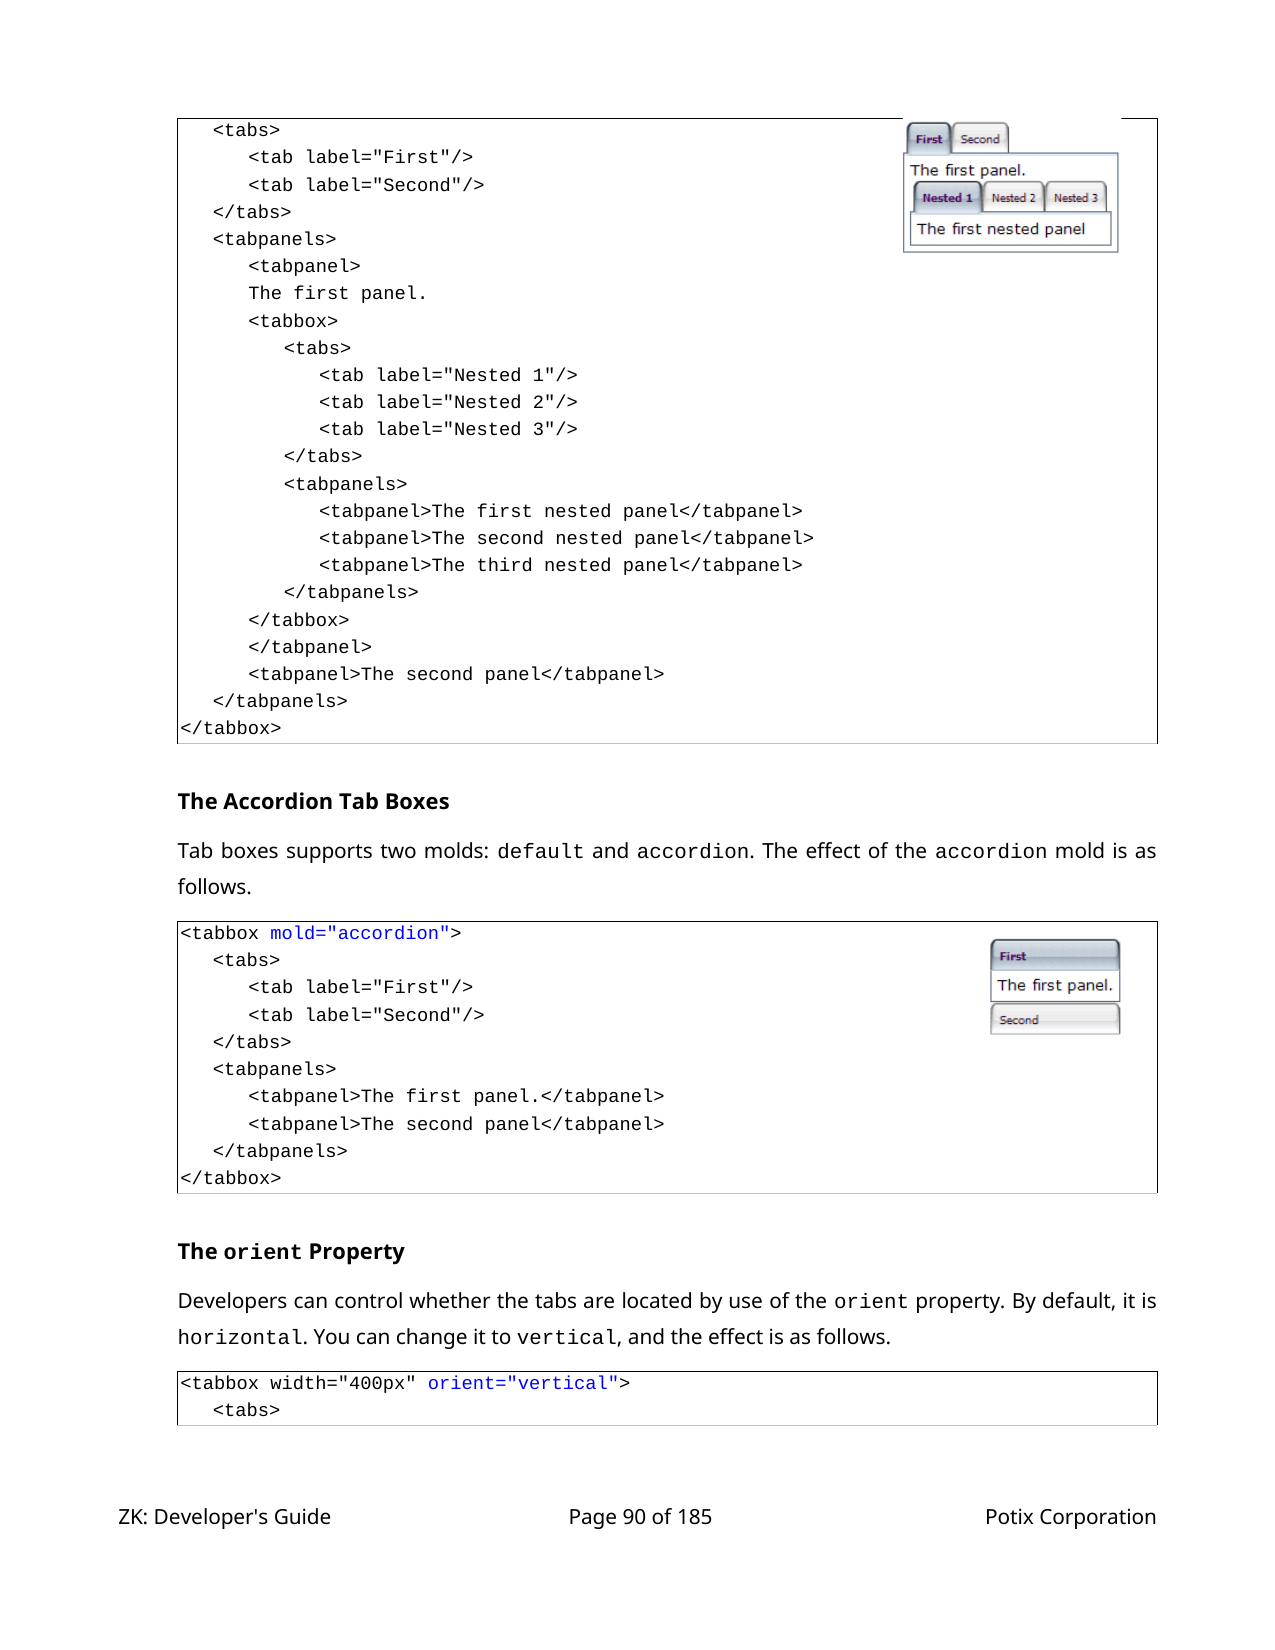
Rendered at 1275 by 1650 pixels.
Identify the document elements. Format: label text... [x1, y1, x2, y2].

text The first panel. [178, 281, 1157, 306]
text </tabs> [178, 1030, 1157, 1054]
text [1125, 948, 1157, 972]
text <tabs> [178, 119, 902, 142]
text <tabbox> [178, 308, 1157, 333]
text <tabbox mold="accordion"> [178, 922, 1157, 945]
text <tabpanel>The first panel.</tabpanel> [178, 1084, 1157, 1108]
text <tabpanel>The second panel</tabpanel> [178, 662, 1157, 686]
text <tab label="First"/> [178, 145, 902, 169]
text <tabs> [178, 948, 987, 972]
text <tab label="Nested 1"/> [178, 363, 1157, 387]
subtitle The Accordion Tab Boxes [177, 786, 1157, 816]
text [1122, 200, 1157, 224]
text [1122, 227, 1157, 251]
text Tab boxes supports two molds: default and accordion. The effect of the accordion mold is as follows. [177, 837, 1157, 900]
text <tab label="Second"/> [178, 1003, 987, 1027]
picture [902, 118, 1122, 255]
text <tab label="Nested 2"/> [178, 390, 1157, 414]
text <tab label="Second"/> [178, 172, 902, 197]
text <tabbox width="400px" orient="vertical"> [178, 1372, 1157, 1395]
text <tabs> [178, 1398, 1157, 1425]
text <tabpanel>The second panel</tabpanel> [178, 1111, 1157, 1136]
text Developers can control whether the tabs are located by use of the orient property. By default, it is horizontal. You can change it to vertical, and the effect is as follows. [177, 1286, 1157, 1350]
text <tabpanel> [178, 254, 1157, 278]
text <tabs> [178, 336, 1157, 360]
text <tabpanels> [178, 472, 1157, 496]
picture [987, 937, 1125, 1037]
text </tabpanels> [178, 689, 1157, 713]
text [1122, 145, 1157, 169]
text <tab label="Nested 3"/> [178, 417, 1157, 441]
text [1125, 1003, 1157, 1027]
subtitle The orient Property [177, 1236, 1157, 1266]
text </tabbox> [178, 716, 1157, 743]
text <tabpanel>The third nested panel</tabpanel> [178, 553, 1157, 577]
text </tabbox> [178, 607, 1157, 632]
text </tabpanel> [178, 635, 1157, 659]
text </tabpanels> [178, 580, 1157, 604]
text [1122, 119, 1157, 142]
text [1122, 172, 1157, 197]
text </tabs> [178, 200, 902, 224]
text </tabbox> [178, 1166, 1157, 1193]
text <tabpanel>The second nested panel</tabpanel> [178, 526, 1157, 550]
text <tab label="First"/> [178, 975, 987, 1000]
text </tabs> [178, 444, 1157, 469]
text [1125, 975, 1157, 1000]
text <tabpanels> [178, 227, 902, 251]
text <tabpanels> [178, 1057, 1157, 1081]
text </tabpanels> [178, 1138, 1157, 1163]
text <tabpanel>The first nested panel</tabpanel> [178, 499, 1157, 523]
